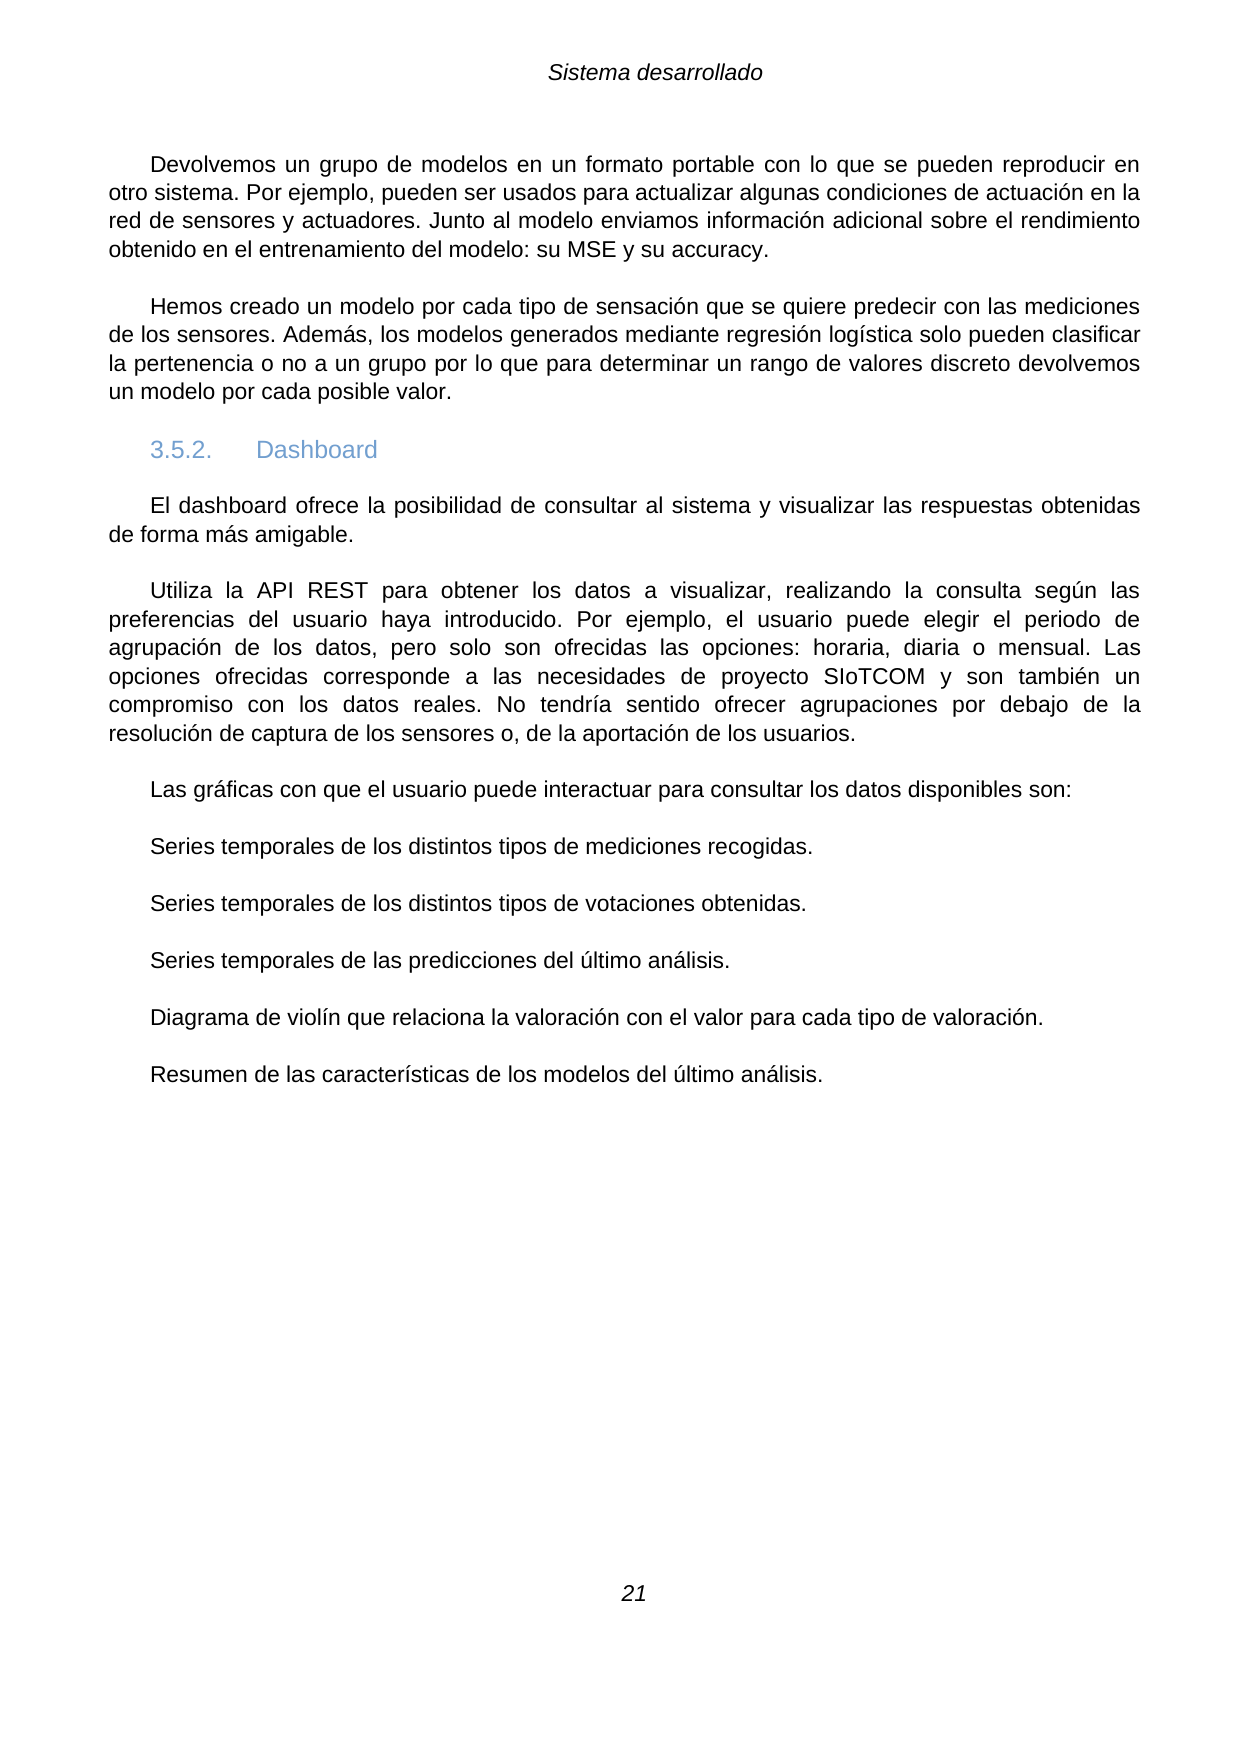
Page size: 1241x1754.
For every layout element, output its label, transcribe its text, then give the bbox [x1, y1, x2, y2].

text Series temporales de las predicciones del último análisis. [108, 947, 1142, 973]
text Diagrama de violín que relaciona la valoración con el valor para cada tipo de valoración. [108, 1004, 1142, 1030]
subtitle Dashboard [150, 435, 1142, 464]
text Hemos creado un modelo por cada tipo de sensación que se quiere predecir con las mediciones de los sensores. Además, los modelos generados mediante regresión logística solo pueden clasificar la pertenencia o no a un grupo por lo que para determinar un rango de valores discreto devolvemos un modelo por cada posible valor. [108, 293, 1142, 404]
text Series temporales de los distintos tipos de mediciones recogidas. [108, 833, 1142, 860]
text El dashboard ofrece la posibilidad de consultar al sistema y visualizar las respuestas obtenidas de forma más amigable. [108, 492, 1142, 547]
text Las gráficas con que el usuario puede interactuar para consultar los datos disponibles son: [108, 776, 1142, 803]
text Devolvemos un grupo de modelos en un formato portable con lo que se pueden reproducir en otro sistema. Por ejemplo, pueden ser usados para actualizar algunas condiciones de actuación en la red de sensores y actuadores. Junto al modelo enviamos información adicional sobre el rendimiento obtenido en el entrenamiento del modelo: su MSE y su accuracy. [108, 151, 1142, 262]
text Series temporales de los distintos tipos de votaciones obtenidas. [108, 890, 1142, 917]
text Resumen de las características de los modelos del último análisis. [108, 1061, 1142, 1087]
text Utiliza la API REST para obtener los datos a visualizar, realizando la consulta según las preferencias del usuario haya introducido. Por ejemplo, el usuario puede elegir el periodo de agrupación de los datos, pero solo son ofrecidas las opciones: horaria, diaria o mensual. Las opciones ofrecidas corresponde a las necesidades de proyecto SIoTCOM y son también un compromiso con los datos reales. No tendría sentido ofrecer agrupaciones por debajo de la resolución de captura de los sensores o, de la aportación de los usuarios. [108, 577, 1142, 746]
